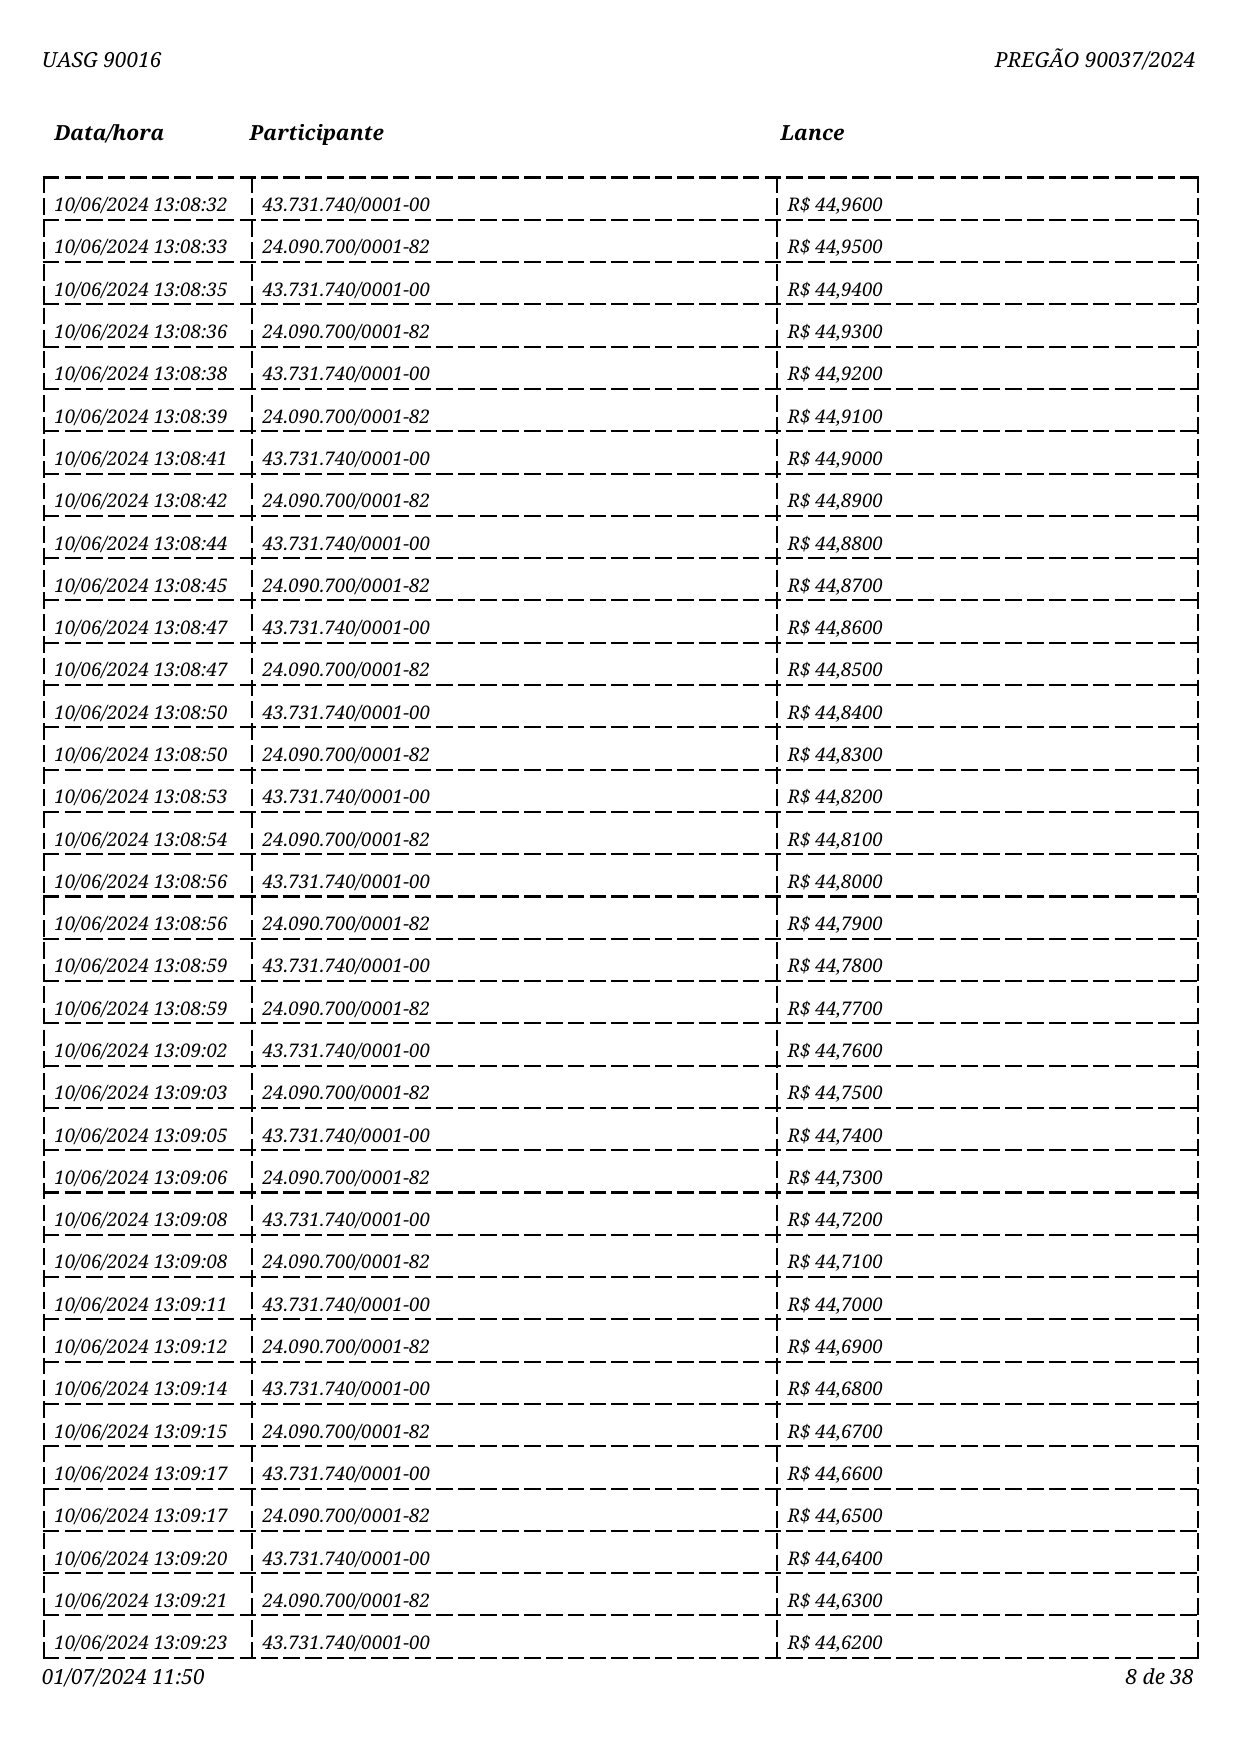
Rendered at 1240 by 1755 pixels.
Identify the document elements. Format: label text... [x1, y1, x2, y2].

table_cell R$ 44,6300 [777, 1572, 1198, 1614]
table_header R$ 44,9600 [777, 176, 1198, 219]
table_cell 43.731.740/0001-00 [252, 599, 777, 642]
table_cell R$ 44,9000 [777, 430, 1198, 472]
table_cell 43.731.740/0001-00 [252, 430, 777, 472]
table_cell 10/06/2024 13:09:08 [44, 1234, 252, 1276]
table_header 10/06/2024 13:08:32 [44, 176, 252, 219]
table_cell 43.731.740/0001-00 [252, 1361, 777, 1403]
table_cell R$ 44,7800 [777, 938, 1198, 980]
table_cell 10/06/2024 13:09:15 [44, 1403, 252, 1445]
table_cell 10/06/2024 13:08:47 [44, 642, 252, 684]
table_cell 10/06/2024 13:08:38 [44, 346, 252, 388]
table_cell R$ 44,7400 [777, 1107, 1198, 1149]
table_cell 24.090.700/0001-82 [252, 1065, 777, 1107]
table_cell R$ 44,8800 [777, 515, 1198, 557]
table_cell 43.731.740/0001-00 [252, 346, 777, 388]
table_cell R$ 44,9500 [777, 219, 1198, 261]
table_cell 43.731.740/0001-00 [252, 938, 777, 980]
table_cell R$ 44,9400 [777, 261, 1198, 303]
table_cell 24.090.700/0001-82 [252, 557, 777, 599]
table_cell 24.090.700/0001-82 [252, 1234, 777, 1276]
table_cell 24.090.700/0001-82 [252, 811, 777, 853]
table_cell 10/06/2024 13:09:12 [44, 1318, 252, 1361]
table_cell 10/06/2024 13:08:39 [44, 388, 252, 430]
table_cell 10/06/2024 13:08:56 [44, 853, 252, 895]
table_cell 10/06/2024 13:09:23 [44, 1614, 252, 1657]
table_cell 10/06/2024 13:09:17 [44, 1445, 252, 1487]
table_cell 10/06/2024 13:09:06 [44, 1149, 252, 1191]
table_cell 10/06/2024 13:08:45 [44, 557, 252, 599]
table_cell R$ 44,7200 [777, 1191, 1198, 1234]
table_cell 10/06/2024 13:08:59 [44, 938, 252, 980]
table_cell 43.731.740/0001-00 [252, 1614, 777, 1657]
table_cell R$ 44,8700 [777, 557, 1198, 599]
table_cell 24.090.700/0001-82 [252, 895, 777, 938]
table_cell 43.731.740/0001-00 [252, 261, 777, 303]
table_cell 10/06/2024 13:08:42 [44, 473, 252, 515]
table_cell 24.090.700/0001-82 [252, 219, 777, 261]
table_cell 10/06/2024 13:09:21 [44, 1572, 252, 1614]
table_cell 10/06/2024 13:09:02 [44, 1022, 252, 1064]
table_cell 10/06/2024 13:09:03 [44, 1065, 252, 1107]
table_cell 10/06/2024 13:08:41 [44, 430, 252, 472]
table_cell 10/06/2024 13:08:56 [44, 895, 252, 938]
table_cell R$ 44,7900 [777, 895, 1198, 938]
table_cell 43.731.740/0001-00 [252, 515, 777, 557]
table_cell R$ 44,7500 [777, 1065, 1198, 1107]
table_cell 24.090.700/0001-82 [252, 1403, 777, 1445]
table_cell 43.731.740/0001-00 [252, 1530, 777, 1572]
table_cell R$ 44,8000 [777, 853, 1198, 895]
table_cell 24.090.700/0001-82 [252, 1488, 777, 1530]
table_cell 10/06/2024 13:08:35 [44, 261, 252, 303]
table_cell 24.090.700/0001-82 [252, 388, 777, 430]
table_cell 43.731.740/0001-00 [252, 684, 777, 726]
table_cell 10/06/2024 13:08:33 [44, 219, 252, 261]
table_cell 43.731.740/0001-00 [252, 1022, 777, 1064]
table_cell R$ 44,6500 [777, 1488, 1198, 1530]
table_cell 43.731.740/0001-00 [252, 1445, 777, 1487]
table_cell 24.090.700/0001-82 [252, 303, 777, 346]
table_cell 24.090.700/0001-82 [252, 473, 777, 515]
table_cell 10/06/2024 13:08:47 [44, 599, 252, 642]
table_cell 43.731.740/0001-00 [252, 853, 777, 895]
table_cell 24.090.700/0001-82 [252, 980, 777, 1022]
table_cell 10/06/2024 13:08:59 [44, 980, 252, 1022]
table_cell 10/06/2024 13:08:44 [44, 515, 252, 557]
table_cell R$ 44,7600 [777, 1022, 1198, 1064]
table_cell R$ 44,6200 [777, 1614, 1198, 1657]
table_cell 10/06/2024 13:08:53 [44, 769, 252, 811]
table_cell 10/06/2024 13:09:11 [44, 1276, 252, 1318]
table_cell 10/06/2024 13:08:54 [44, 811, 252, 853]
table_cell 10/06/2024 13:09:05 [44, 1107, 252, 1149]
table_cell R$ 44,7700 [777, 980, 1198, 1022]
table_cell 10/06/2024 13:08:50 [44, 726, 252, 768]
table_cell R$ 44,8300 [777, 726, 1198, 768]
table_cell 24.090.700/0001-82 [252, 1318, 777, 1361]
table_cell R$ 44,6600 [777, 1445, 1198, 1487]
table_cell R$ 44,8900 [777, 473, 1198, 515]
table_cell 10/06/2024 13:09:17 [44, 1488, 252, 1530]
table_cell 10/06/2024 13:09:20 [44, 1530, 252, 1572]
table_cell R$ 44,8600 [777, 599, 1198, 642]
table_cell 43.731.740/0001-00 [252, 769, 777, 811]
table_cell R$ 44,9200 [777, 346, 1198, 388]
table_cell R$ 44,7000 [777, 1276, 1198, 1318]
table_cell R$ 44,6900 [777, 1318, 1198, 1361]
table_cell 43.731.740/0001-00 [252, 1107, 777, 1149]
table_cell R$ 44,7100 [777, 1234, 1198, 1276]
table_cell R$ 44,6700 [777, 1403, 1198, 1445]
table_cell 10/06/2024 13:08:36 [44, 303, 252, 346]
table_cell 24.090.700/0001-82 [252, 1572, 777, 1614]
table_cell 10/06/2024 13:08:50 [44, 684, 252, 726]
table_cell R$ 44,9300 [777, 303, 1198, 346]
table_cell 24.090.700/0001-82 [252, 1149, 777, 1191]
table_header 43.731.740/0001-00 [252, 176, 777, 219]
table_cell 43.731.740/0001-00 [252, 1276, 777, 1318]
table_cell 10/06/2024 13:09:14 [44, 1361, 252, 1403]
table_cell R$ 44,8100 [777, 811, 1198, 853]
table_cell R$ 44,6800 [777, 1361, 1198, 1403]
table_cell R$ 44,6400 [777, 1530, 1198, 1572]
table_cell 43.731.740/0001-00 [252, 1191, 777, 1234]
table_cell 10/06/2024 13:09:08 [44, 1191, 252, 1234]
table_cell R$ 44,8500 [777, 642, 1198, 684]
table_cell R$ 44,8400 [777, 684, 1198, 726]
table_cell R$ 44,9100 [777, 388, 1198, 430]
table_cell R$ 44,7300 [777, 1149, 1198, 1191]
table_cell 24.090.700/0001-82 [252, 642, 777, 684]
table_cell R$ 44,8200 [777, 769, 1198, 811]
table_cell 24.090.700/0001-82 [252, 726, 777, 768]
